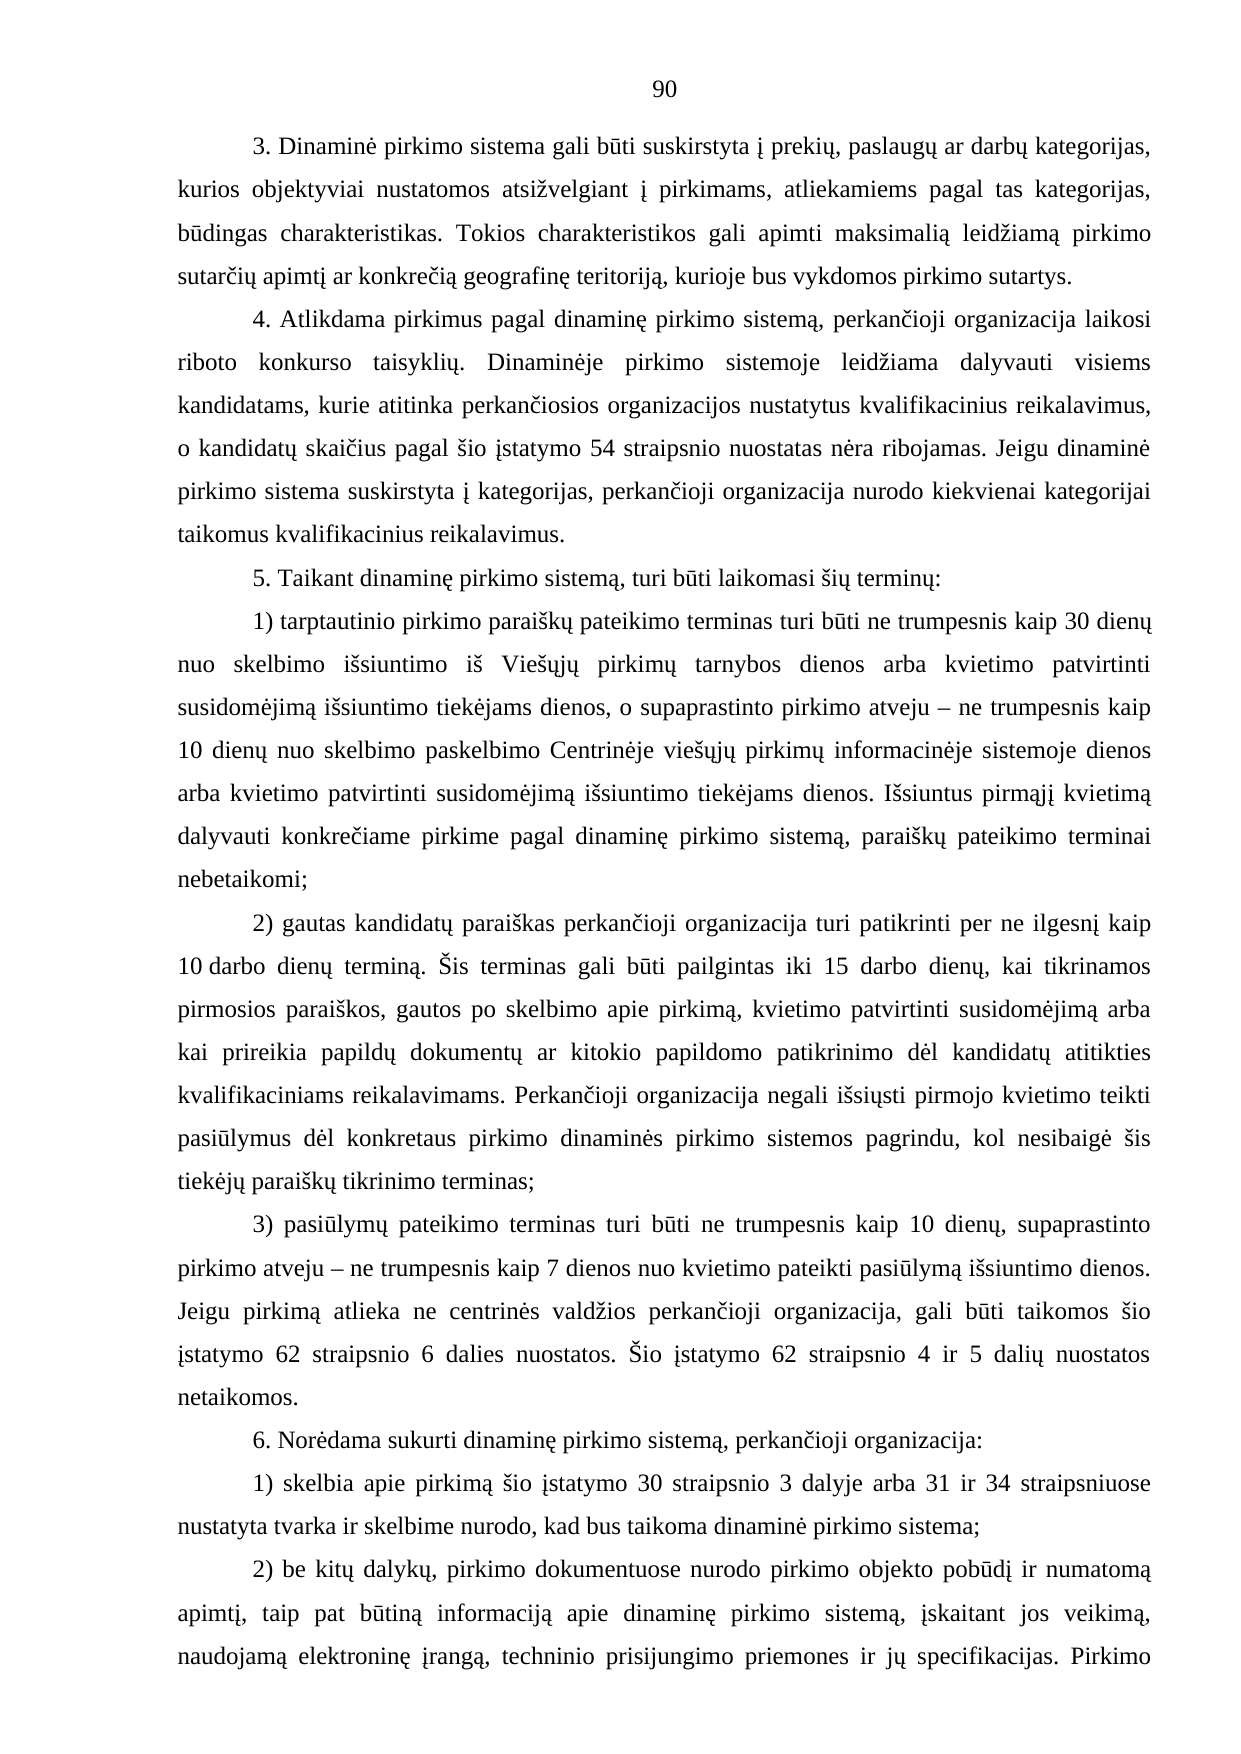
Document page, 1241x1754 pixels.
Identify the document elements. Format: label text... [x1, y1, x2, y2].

text 1) tarptautinio pirkimo paraiškų pateikimo terminas turi būti ne trumpesnis kaip 30 dienų nuo skelbimo išsiuntimo iš Viešųjų pirkimų tarnybos dienos arba kvietimo patvirtinti susidomėjimą išsiuntimo tiekėjams dienos, o supaprastinto pirkimo atveju – ne trumpesnis kaip 10 dienų nuo skelbimo paskelbimo Centrinėje viešųjų pirkimų informacinėje sistemoje dienos arba kvietimo patvirtinti susidomėjimą išsiuntimo tiekėjams dienos. Išsiuntus pirmąjį kvietimą dalyvauti konkrečiame pirkime pagal dinaminę pirkimo sistemą, paraiškų pateikimo terminai nebetaikomi; [177, 606, 1152, 893]
text 1) skelbia apie pirkimą šio įstatymo 30 straipsnio 3 dalyje arba 31 ir 34 straipsniuose nustatyta tvarka ir skelbime nurodo, kad bus taikoma dinaminė pirkimo sistema; [177, 1468, 1152, 1540]
text 3. Dinaminė pirkimo sistema gali būti suskirstyta į prekių, paslaugų ar darbų kategorijas, kurios objektyviai nustatomos atsižvelgiant į pirkimams, atliekamiems pagal tas kategorijas, būdingas charakteristikas. Tokios charakteristikos gali apimti maksimalią leidžiamą pirkimo sutarčių apimtį ar konkrečią geografinę teritoriją, kurioje bus vykdomos pirkimo sutartys. [177, 131, 1152, 289]
text 2) gautas kandidatų paraiškas perkančioji organizacija turi patikrinti per ne ilgesnį kaip 10 darbo dienų terminą. Šis terminas gali būti pailgintas iki 15 darbo dienų, kai tikrinamos pirmosios paraiškos, gautos po skelbimo apie pirkimą, kvietimo patvirtinti susidomėjimą arba kai prireikia papildų dokumentų ar kitokio papildomo patikrinimo dėl kandidatų atitikties kvalifikaciniams reikalavimams. Perkančioji organizacija negali išsiųsti pirmojo kvietimo teikti pasiūlymus dėl konkretaus pirkimo dinaminės pirkimo sistemos pagrindu, kol nesibaigė šis tiekėjų paraiškų tikrinimo terminas; [177, 908, 1152, 1195]
text 4. Atlikdama pirkimus pagal dinaminę pirkimo sistemą, perkančioji organizacija laikosi riboto konkurso taisyklių. Dinaminėje pirkimo sistemoje leidžiama dalyvauti visiems kandidatams, kurie atitinka perkančiosios organizacijos nustatytus kvalifikacinius reikalavimus, o kandidatų skaičius pagal šio įstatymo 54 straipsnio nuostatas nėra ribojamas. Jeigu dinaminė pirkimo sistema suskirstyta į kategorijas, perkančioji organizacija nurodo kiekvienai kategorijai taikomus kvalifikacinius reikalavimus. [177, 304, 1152, 548]
text 2) be kitų dalykų, pirkimo dokumentuose nurodo pirkimo objekto pobūdį ir numatomą apimtį, taip pat būtiną informaciją apie dinaminę pirkimo sistemą, įskaitant jos veikimą, naudojamą elektroninę įrangą, techninio prisijungimo priemones ir jų specifikacijas. Pirkimo [177, 1554, 1152, 1669]
text 5. Taikant dinaminę pirkimo sistemą, turi būti laikomasi šių terminų: [177, 563, 1152, 591]
text 6. Norėdama sukurti dinaminę pirkimo sistemą, perkančioji organizacija: [177, 1425, 1152, 1454]
text 3) pasiūlymų pateikimo terminas turi būti ne trumpesnis kaip 10 dienų, supaprastinto pirkimo atveju – ne trumpesnis kaip 7 dienos nuo kvietimo pateikti pasiūlymą išsiuntimo dienos. Jeigu pirkimą atlieka ne centrinės valdžios perkančioji organizacija, gali būti taikomos šio įstatymo 62 straipsnio 6 dalies nuostatos. Šio įstatymo 62 straipsnio 4 ir 5 dalių nuostatos netaikomos. [177, 1209, 1152, 1411]
